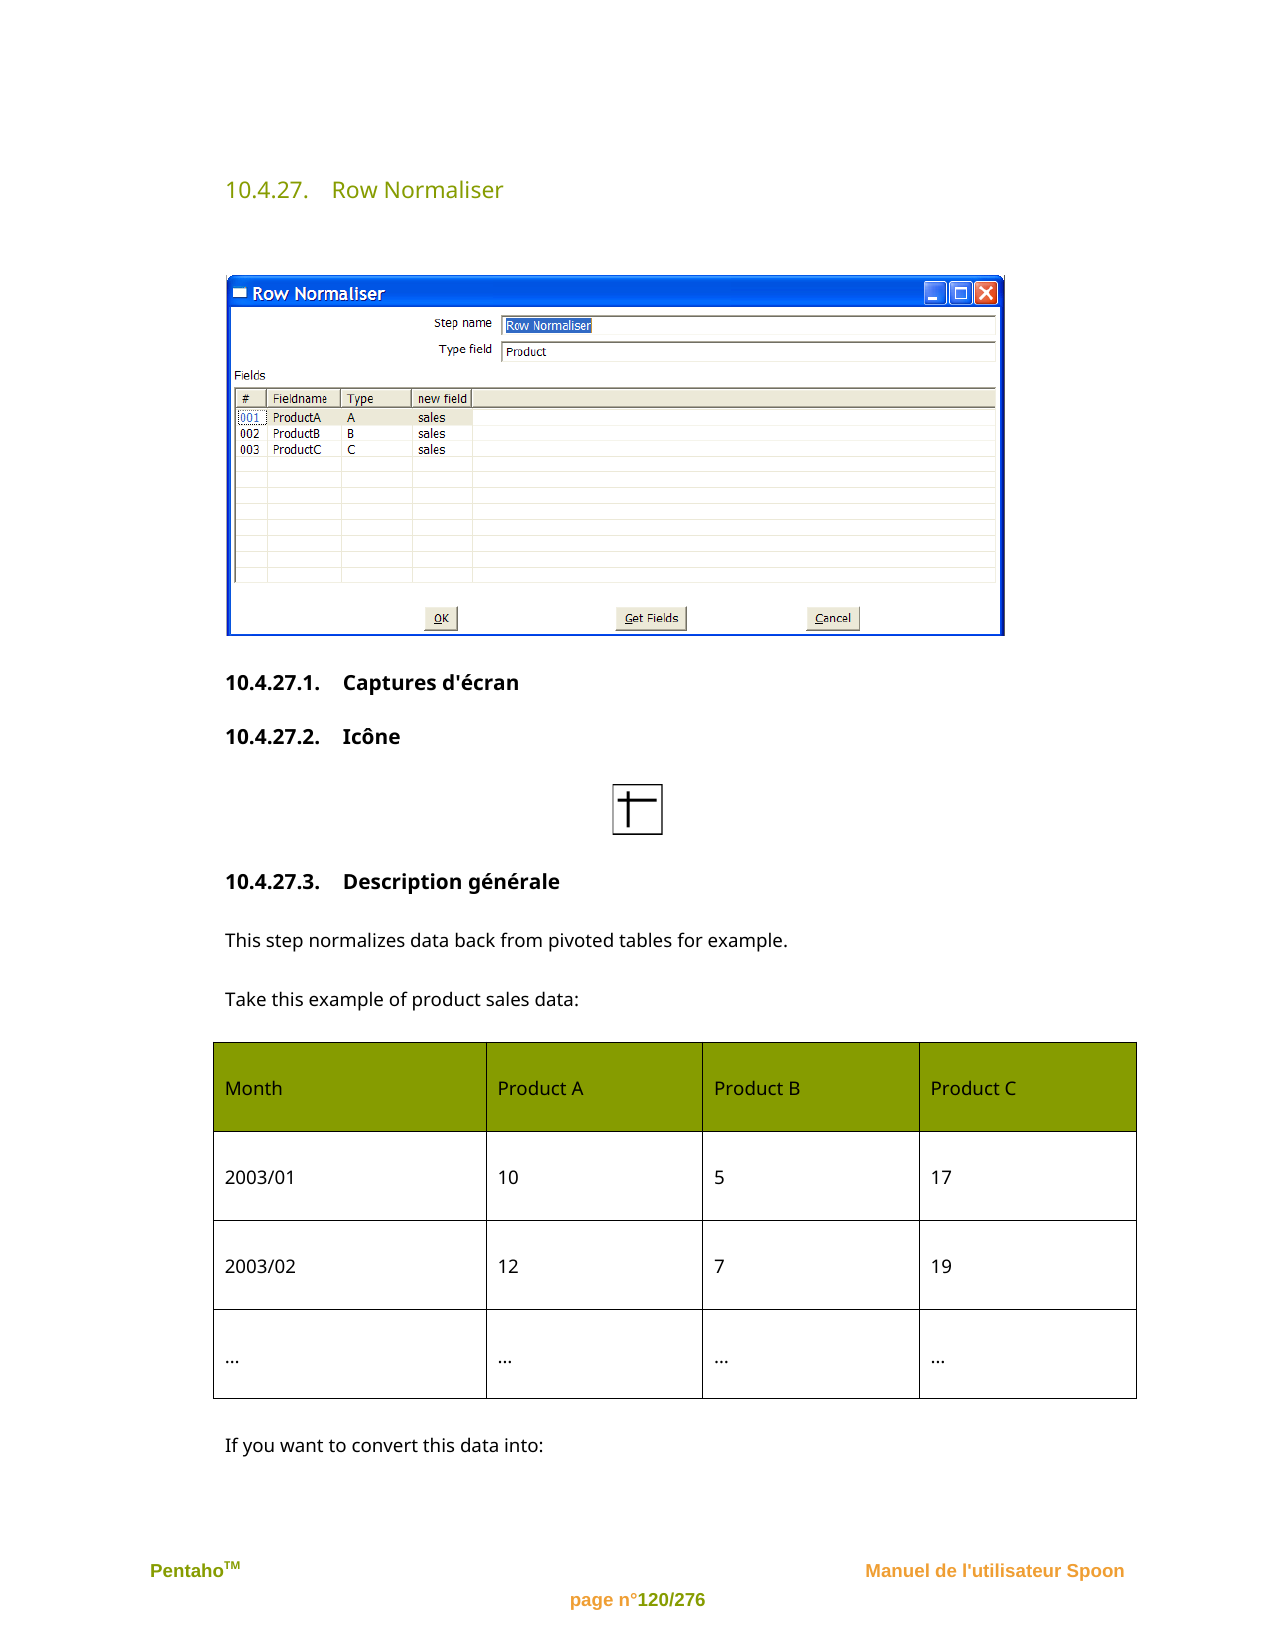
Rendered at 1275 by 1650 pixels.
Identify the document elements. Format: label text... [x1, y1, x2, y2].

table_cell 2003/02 [214, 1221, 486, 1309]
table_cell 2003/01 [214, 1132, 486, 1220]
table_header Product C [920, 1043, 1136, 1131]
table_cell … [703, 1310, 919, 1398]
text If you want to convert this data into: [225, 1429, 1125, 1458]
text Take this example of product sales data: [225, 983, 1125, 1012]
table_cell … [214, 1310, 486, 1398]
table_cell 19 [920, 1221, 1136, 1309]
table_cell … [487, 1310, 702, 1398]
table_cell 7 [703, 1221, 919, 1309]
table_cell 10 [487, 1132, 702, 1220]
subtitle Description générale [225, 867, 1125, 895]
subtitle Icône [225, 721, 1125, 750]
table_header Product A [487, 1043, 702, 1131]
picture [612, 784, 663, 835]
table_cell 17 [920, 1132, 1136, 1220]
table_cell 5 [703, 1132, 919, 1220]
subtitle Captures d'écran [225, 229, 1125, 696]
table_cell … [920, 1310, 1136, 1398]
subtitle Row Normaliser [225, 175, 1125, 204]
table_header Product B [703, 1043, 919, 1131]
text This step normalizes data back from pivoted tables for example. [225, 924, 1125, 953]
table_cell 12 [487, 1221, 702, 1309]
table_header Month [214, 1043, 486, 1131]
